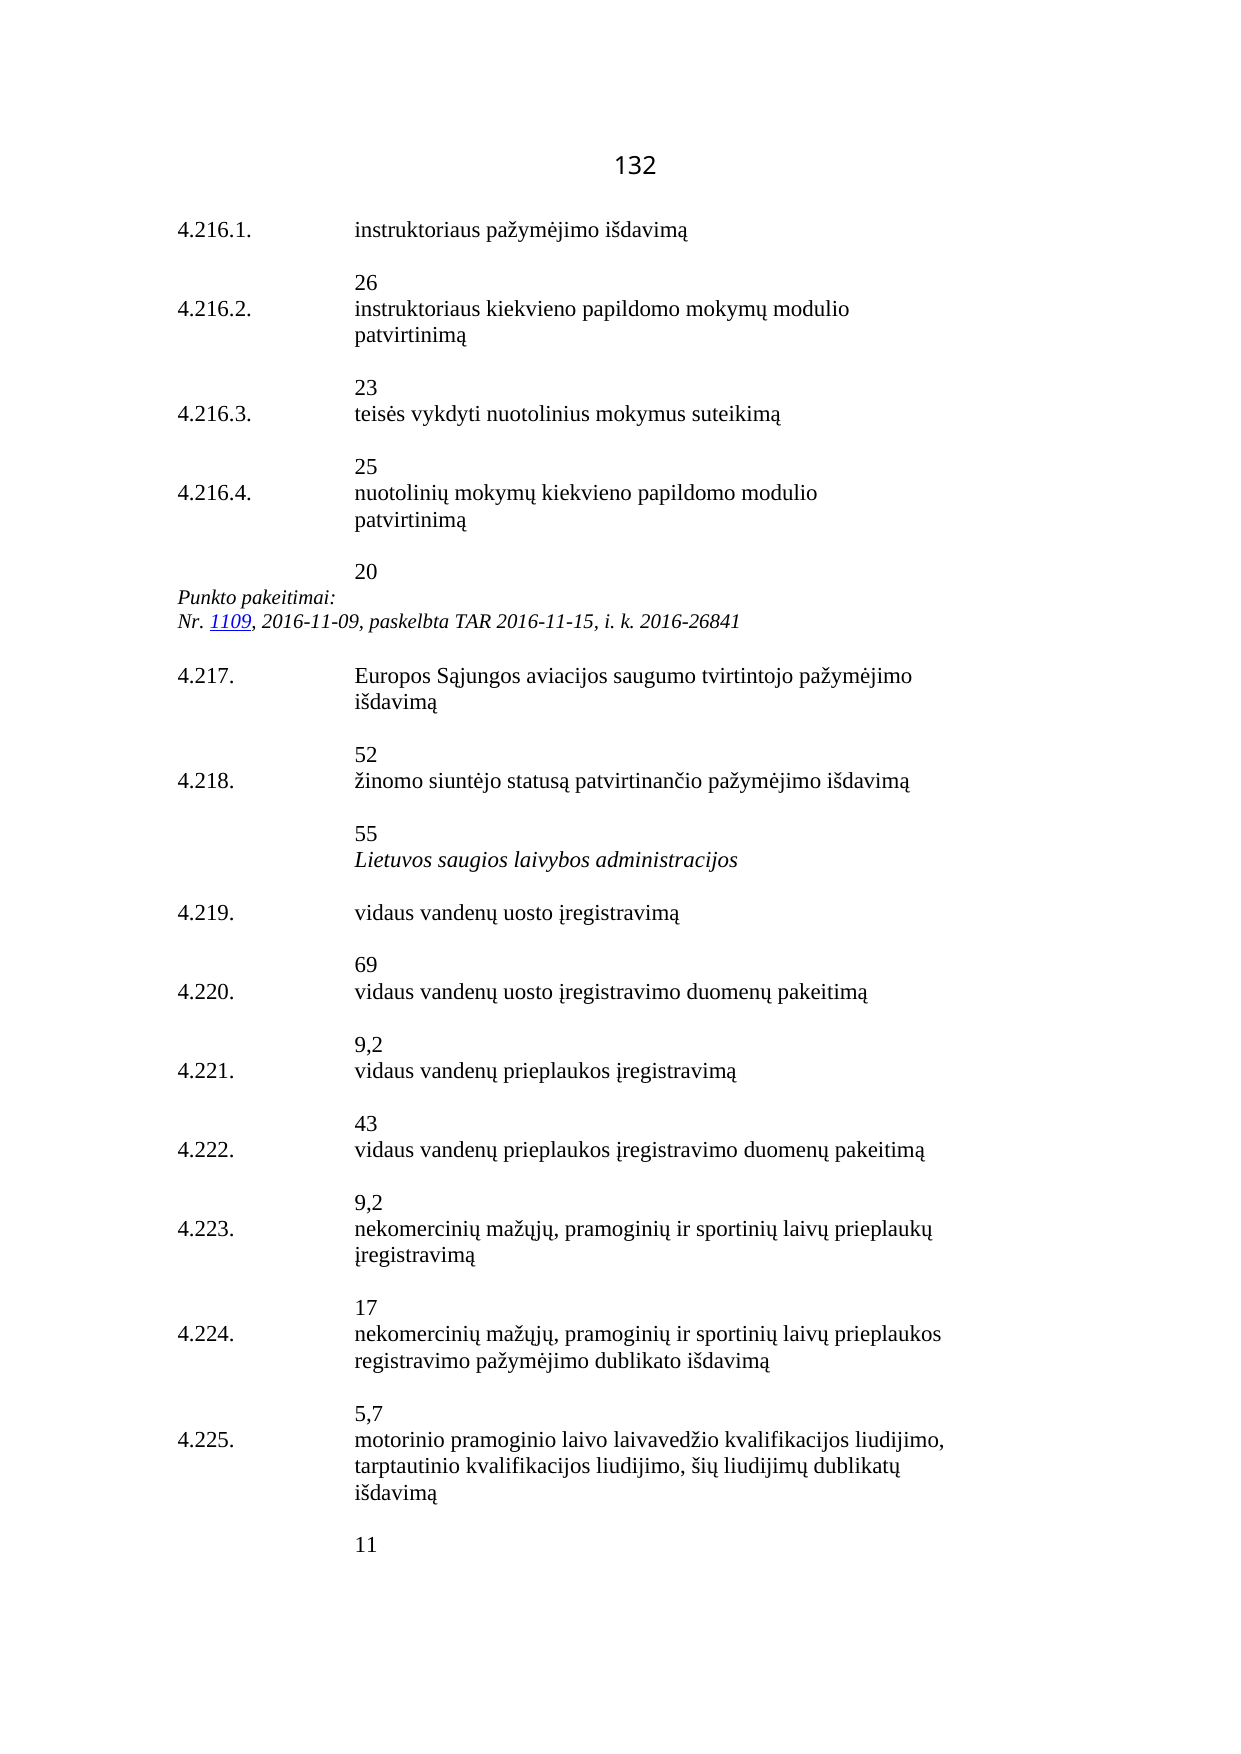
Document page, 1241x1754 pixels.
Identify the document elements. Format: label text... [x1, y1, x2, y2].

text 4.216.3. teisės vykdyti nuotolinius mokymus suteikimą 25 [177, 400, 892, 479]
text Punkto pakeitimai: [177, 585, 1093, 609]
text 4.216.2. instruktoriaus kiekvieno papildomo mokymų modulio [177, 295, 892, 321]
text registravimo pažymėjimo dublikato išdavimą 5,7 [354, 1347, 945, 1426]
text išdavimą 11 [354, 1479, 945, 1558]
text 4.219. vidaus vandenų uosto įregistravimą 69 [177, 899, 945, 978]
text 4.216.4. nuotolinių mokymų kiekvieno papildomo modulio [177, 479, 892, 506]
text įregistravimą 17 [354, 1241, 945, 1321]
text 4.224. nekomercinių mažųjų, pramoginių ir sportinių laivų prieplaukos [177, 1321, 945, 1347]
text tarptautinio kvalifikacijos liudijimo, šių liudijimų dublikatų [354, 1452, 945, 1479]
text 4.222. vidaus vandenų prieplaukos įregistravimo duomenų pakeitimą 9,2 [177, 1136, 945, 1215]
text 4.217. Europos Sąjungos aviacijos saugumo tvirtintojo pažymėjimo [177, 662, 945, 688]
text 4.225. motorinio pramoginio laivo laivavedžio kvalifikacijos liudijimo, [177, 1426, 945, 1452]
text patvirtinimą 20 [354, 506, 892, 585]
text 4.221. vidaus vandenų prieplaukos įregistravimą 43 [177, 1057, 945, 1136]
text Nr. 1109, 2016-11-09, paskelbta TAR 2016-11-15, i. k. 2016-26841 [177, 609, 1093, 633]
text patvirtinimą 23 [354, 321, 892, 400]
text išdavimą 52 [354, 688, 945, 767]
text 4.223. nekomercinių mažųjų, pramoginių ir sportinių laivų prieplaukų [177, 1215, 945, 1241]
text 4.218. žinomo siuntėjo statusą patvirtinančio pažymėjimo išdavimą 55 [177, 767, 945, 846]
text 4.220. vidaus vandenų uosto įregistravimo duomenų pakeitimą 9,2 [177, 978, 945, 1057]
text 4.216.1. instruktoriaus pažymėjimo išdavimą 26 [177, 216, 892, 295]
text Lietuvos saugios laivybos administracijos [354, 846, 945, 899]
